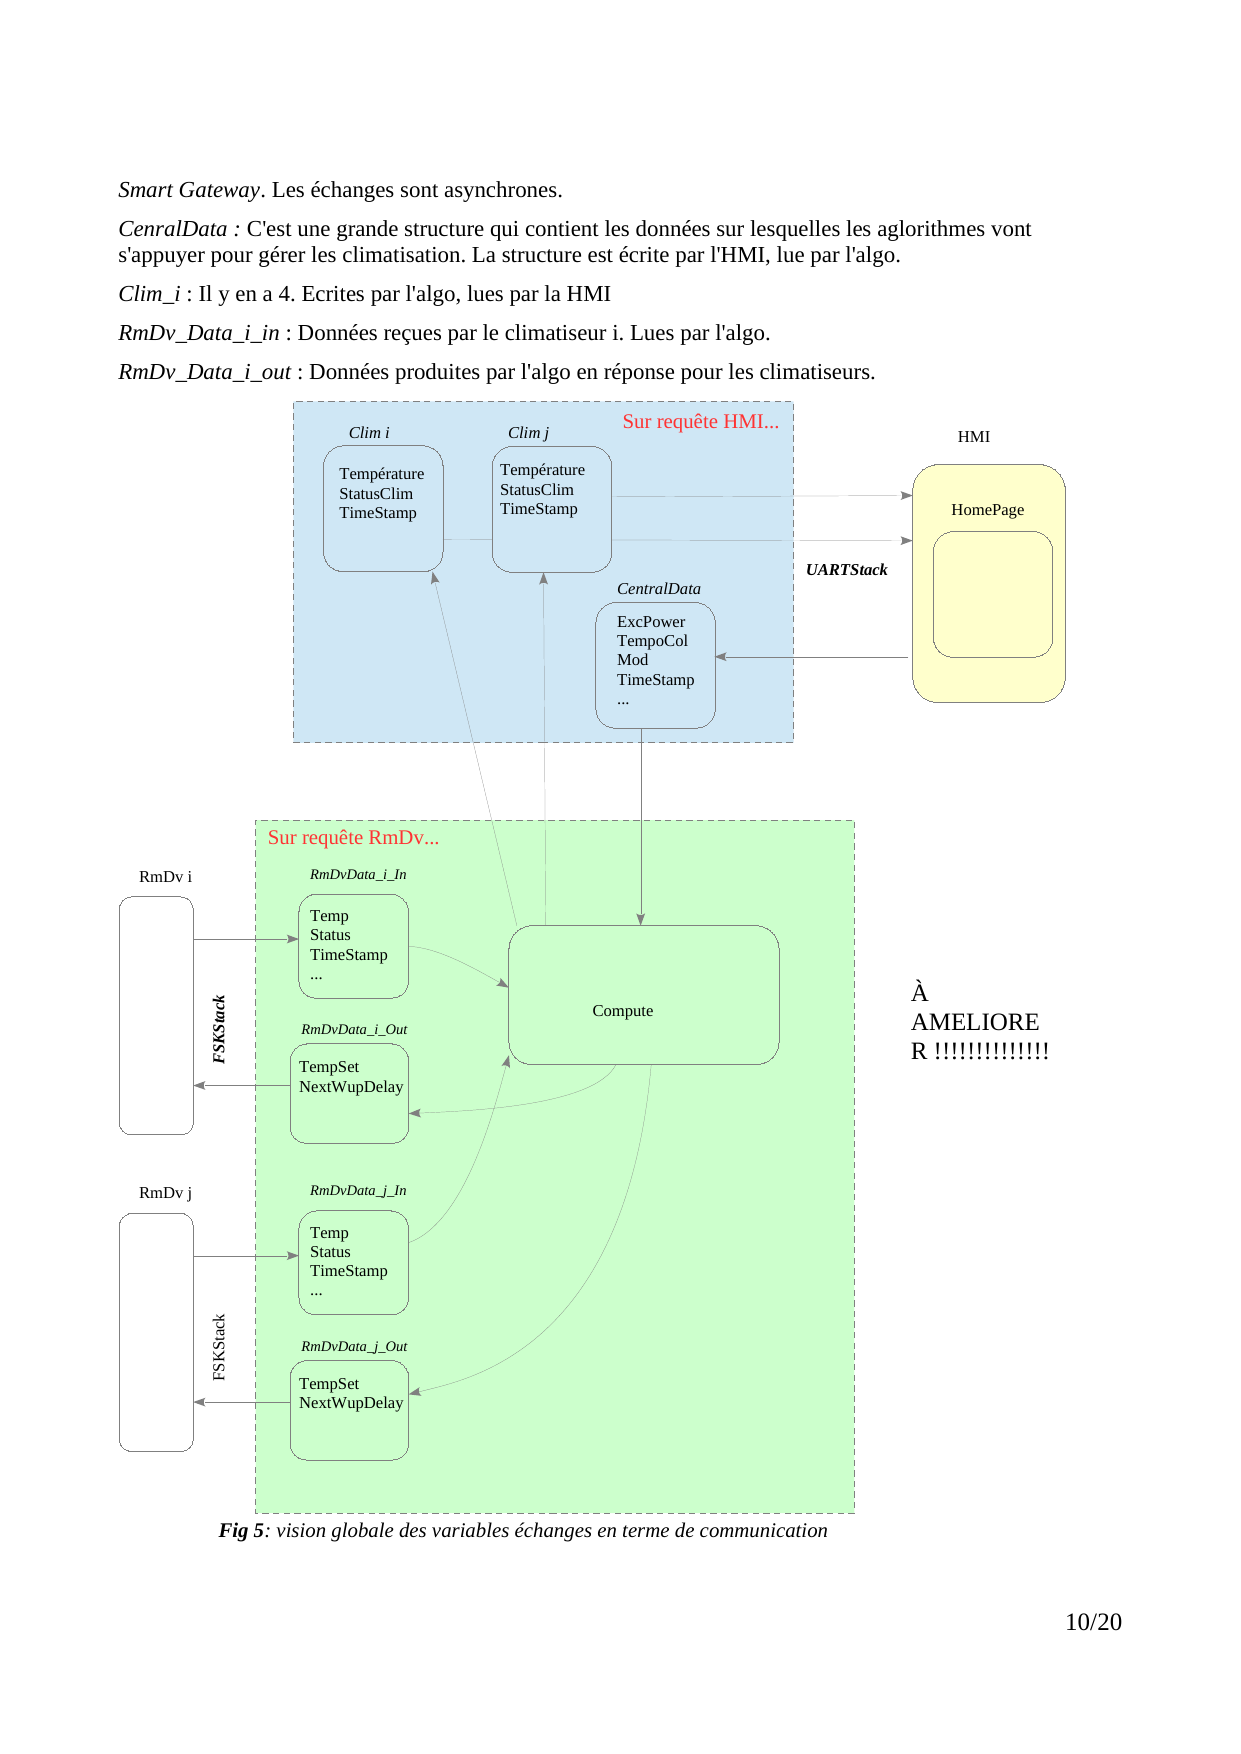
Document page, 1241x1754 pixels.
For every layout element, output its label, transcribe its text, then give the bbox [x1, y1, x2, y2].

text RmDv_Data_i_in : Données reçues par le climatiseur i. Lues par l'algo. [118, 319, 1122, 346]
text RmDv_Data_i_out : Données produites par l'algo en réponse pour les climatiseurs. [118, 358, 1122, 384]
text Smart Gateway. Les échanges sont asynchrones. [118, 176, 1122, 203]
text Clim_i : Il y en a 4. Ecrites par l'algo, lues par la HMI [118, 280, 1122, 307]
text CenralData : C'est une grande structure qui contient les données sur lesquelles les aglorithmes vont s'appuyer pour gérer les climatisation. La structure est écrite par l'HMI, lue par l'algo. [118, 215, 1122, 268]
